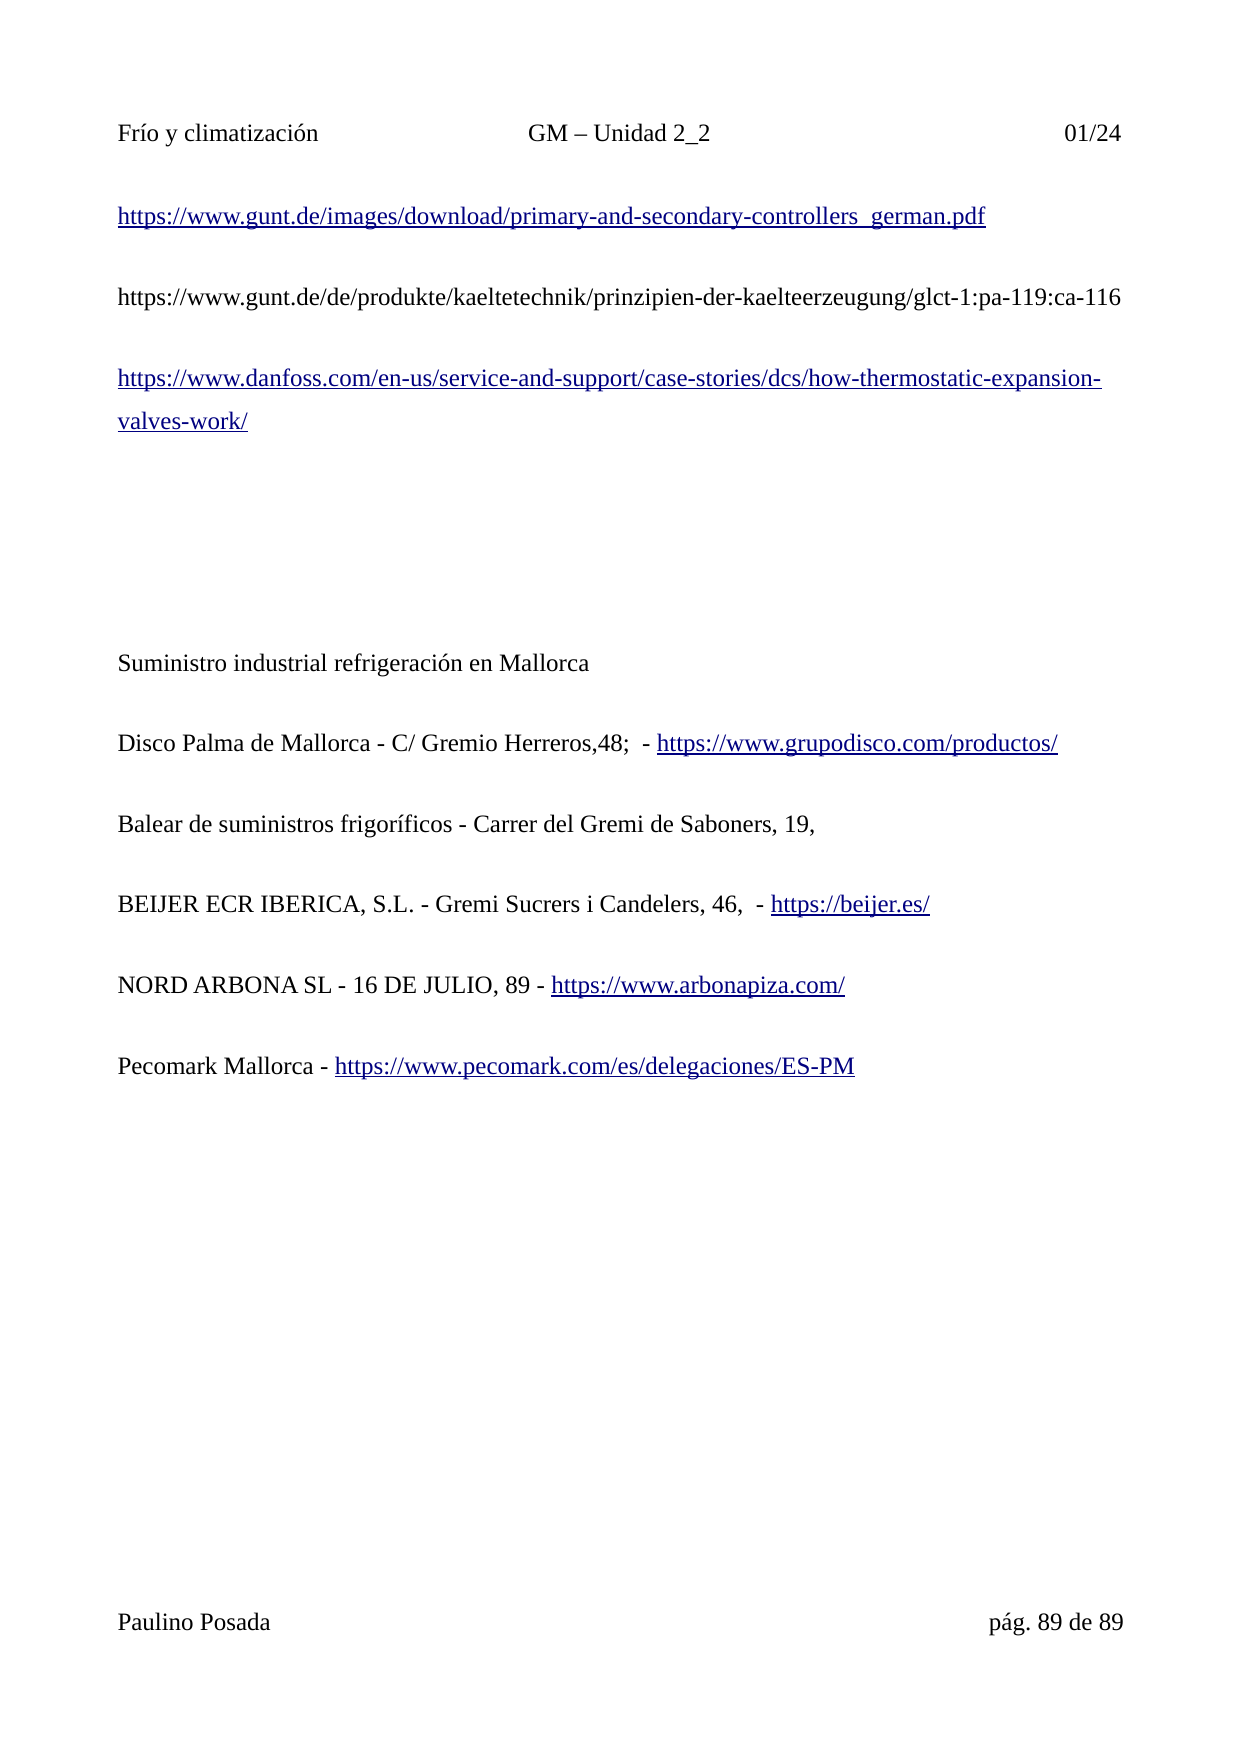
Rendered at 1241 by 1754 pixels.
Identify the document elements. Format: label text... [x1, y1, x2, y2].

text Pecomark Mallorca - https://www.pecomark.com/es/delegaciones/ES-PM [117, 1051, 1123, 1079]
text https://www.gunt.de/images/download/primary-and-secondary-controllers_german.pdf [117, 201, 1123, 230]
text https://www.gunt.de/de/produkte/kaeltetechnik/prinzipien-der-kaelteerzeugung/glct-1:pa-119:ca-116 [117, 282, 1123, 311]
text Suministro industrial refrigeración en Mallorca [117, 648, 1123, 676]
text Disco Palma de Mallorca - C/ Gremio Herreros,48; - https://www.grupodisco.com/productos/ [117, 728, 1123, 757]
text https://www.danfoss.com/en-us/service-and-support/case-stories/dcs/how-thermostatic-expansion-valves-work/ [117, 363, 1123, 434]
text Balear de suministros frigoríficos - Carrer del Gremi de Saboners, 19, [117, 809, 1123, 838]
text NORD ARBONA SL - 16 DE JULIO, 89 - https://www.arbonapiza.com/ [117, 970, 1123, 999]
text BEIJER ECR IBERICA, S.L. - Gremi Sucrers i Candelers, 46, - https://beijer.es/ [117, 889, 1123, 918]
